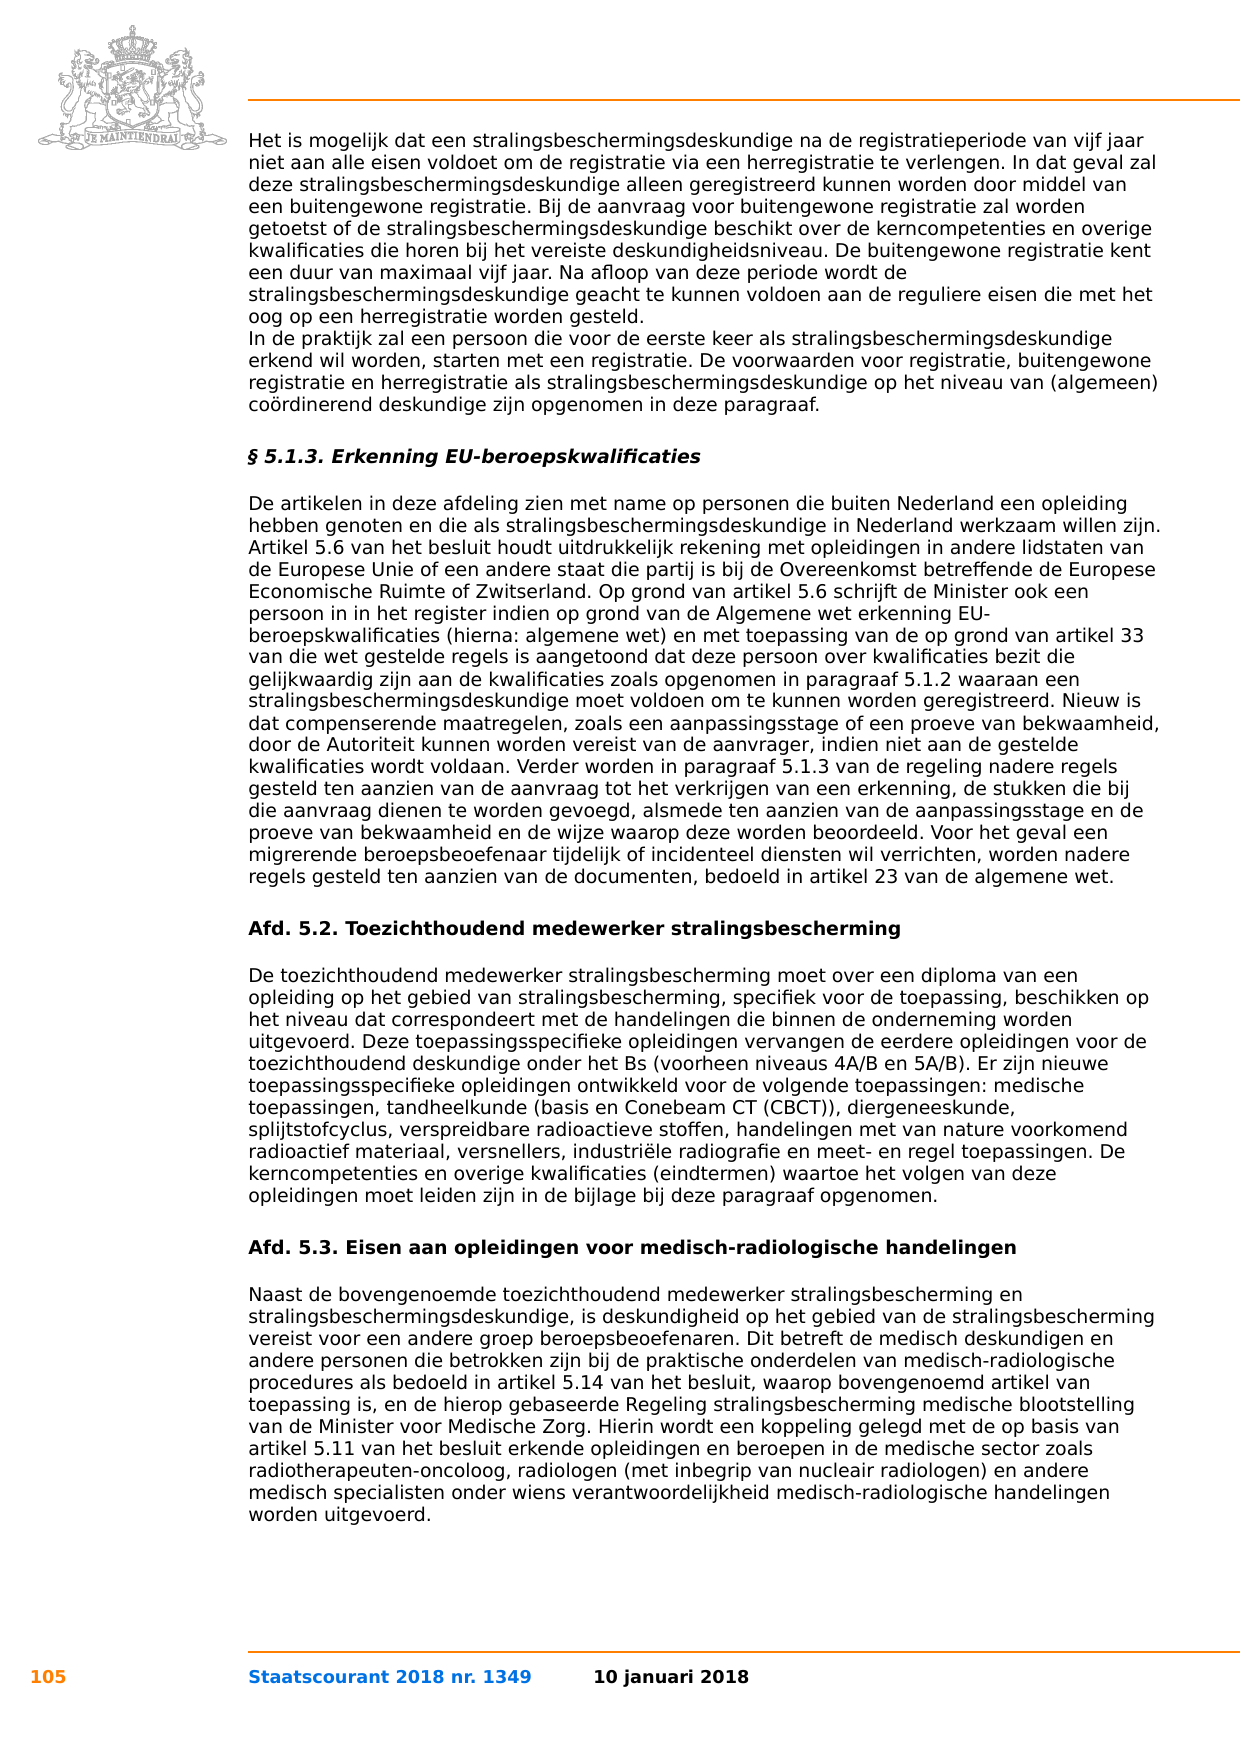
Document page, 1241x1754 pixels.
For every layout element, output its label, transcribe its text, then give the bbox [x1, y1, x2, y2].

text Naast de bovengenoemde toezichthoudend medewerker stralingsbescherming en stralingsbeschermingsdeskundige, is deskundigheid op het gebied van de stralingsbescherming vereist voor een andere groep beroepsbeoefenaren. Dit betreft de medisch deskundigen en andere personen die betrokken zijn bij de praktische onderdelen van medisch-radiologische procedures als bedoeld in artikel 5.14 van het besluit, waarop bovengenoemd artikel van toepassing is, en de hierop gebaseerde Regeling stralingsbescherming medische blootstelling van de Minister voor Medische Zorg. Hierin wordt een koppeling gelegd met de op basis van artikel 5.11 van het besluit erkende opleidingen en beroepen in de medische sector zoals radiotherapeuten-oncoloog, radiologen (met inbegrip van nucleair radiologen) en andere medisch specialisten onder wiens verantwoordelijkheid medisch-radiologische handelingen worden uitgevoerd. [248, 1284, 1163, 1526]
picture [38, 25, 227, 150]
text Het is mogelijk dat een stralingsbeschermingsdeskundige na de registratieperiode van vijf jaar niet aan alle eisen voldoet om de registratie via een herregistratie te verlengen. In dat geval zal deze stralingsbeschermingsdeskundige alleen geregistreerd kunnen worden door middel van een buitengewone registratie. Bij de aanvraag voor buitengewone registratie zal worden getoetst of de stralingsbeschermingsdeskundige beschikt over de kerncompetenties en overige kwalificaties die horen bij het vereiste deskundigheidsniveau. De buitengewone registratie kent een duur van maximaal vijf jaar. Na afloop van deze periode wordt de stralingsbeschermingsdeskundige geacht te kunnen voldoen aan de reguliere eisen die met het oog op een herregistratie worden gesteld. [248, 130, 1163, 328]
subtitle Afd. 5.3. Eisen aan opleidingen voor medisch-radiologische handelingen [248, 1237, 1163, 1259]
subtitle § 5.1.3. Erkenning EU-beroepskwalificaties [248, 446, 1163, 468]
text De toezichthoudend medewerker stralingsbescherming moet over een diploma van een opleiding op het gebied van stralingsbescherming, specifiek voor de toepassing, beschikken op het niveau dat correspondeert met de handelingen die binnen de onderneming worden uitgevoerd. Deze toepassingsspecifieke opleidingen vervangen de eerdere opleidingen voor de toezichthoudend deskundige onder het Bs (voorheen niveaus 4A/B en 5A/B). Er zijn nieuwe toepassingsspecifieke opleidingen ontwikkeld voor de volgende toepassingen: medische toepassingen, tandheelkunde (basis en Conebeam CT (CBCT)), diergeneeskunde, splijtstofcyclus, verspreidbare radioactieve stoffen, handelingen met van nature voorkomend radioactief materiaal, versnellers, industriële radiografie en meet- en regel toepassingen. De kerncompetenties en overige kwalificaties (eindtermen) waartoe het volgen van deze opleidingen moet leiden zijn in de bijlage bij deze paragraaf opgenomen. [248, 965, 1163, 1207]
text De artikelen in deze afdeling zien met name op personen die buiten Nederland een opleiding hebben genoten en die als stralingsbeschermingsdeskundige in Nederland werkzaam willen zijn. Artikel 5.6 van het besluit houdt uitdrukkelijk rekening met opleidingen in andere lidstaten van de Europese Unie of een andere staat die partij is bij de Overeenkomst betreffende de Europese Economische Ruimte of Zwitserland. Op grond van artikel 5.6 schrijft de Minister ook een persoon in in het register indien op grond van de Algemene wet erkenning EU-beroepskwalificaties (hierna: algemene wet) en met toepassing van de op grond van artikel 33 van die wet gestelde regels is aangetoond dat deze persoon over kwalificaties bezit die gelijkwaardig zijn aan de kwalificaties zoals opgenomen in paragraaf 5.1.2 waaraan een stralingsbeschermingsdeskundige moet voldoen om te kunnen worden geregistreerd. Nieuw is dat compenserende maatregelen, zoals een aanpassingsstage of een proeve van bekwaamheid, door de Autoriteit kunnen worden vereist van de aanvrager, indien niet aan de gestelde kwalificaties wordt voldaan. Verder worden in paragraaf 5.1.3 van de regeling nadere regels gesteld ten aanzien van de aanvraag tot het verkrijgen van een erkenning, de stukken die bij die aanvraag dienen te worden gevoegd, alsmede ten aanzien van de aanpassingsstage en de proeve van bekwaamheid en de wijze waarop deze worden beoordeeld. Voor het geval een migrerende beroepsbeoefenaar tijdelijk of incidenteel diensten wil verrichten, worden nadere regels gesteld ten aanzien van de documenten, bedoeld in artikel 23 van de algemene wet. [248, 493, 1163, 888]
text In de praktijk zal een persoon die voor de eerste keer als stralingsbeschermingsdeskundige erkend wil worden, starten met een registratie. De voorwaarden voor registratie, buitengewone registratie en herregistratie als stralingsbeschermingsdeskundige op het niveau van (algemeen) coördinerend deskundige zijn opgenomen in deze paragraaf. [248, 328, 1163, 416]
subtitle Afd. 5.2. Toezichthoudend medewerker stralingsbescherming [248, 918, 1163, 940]
